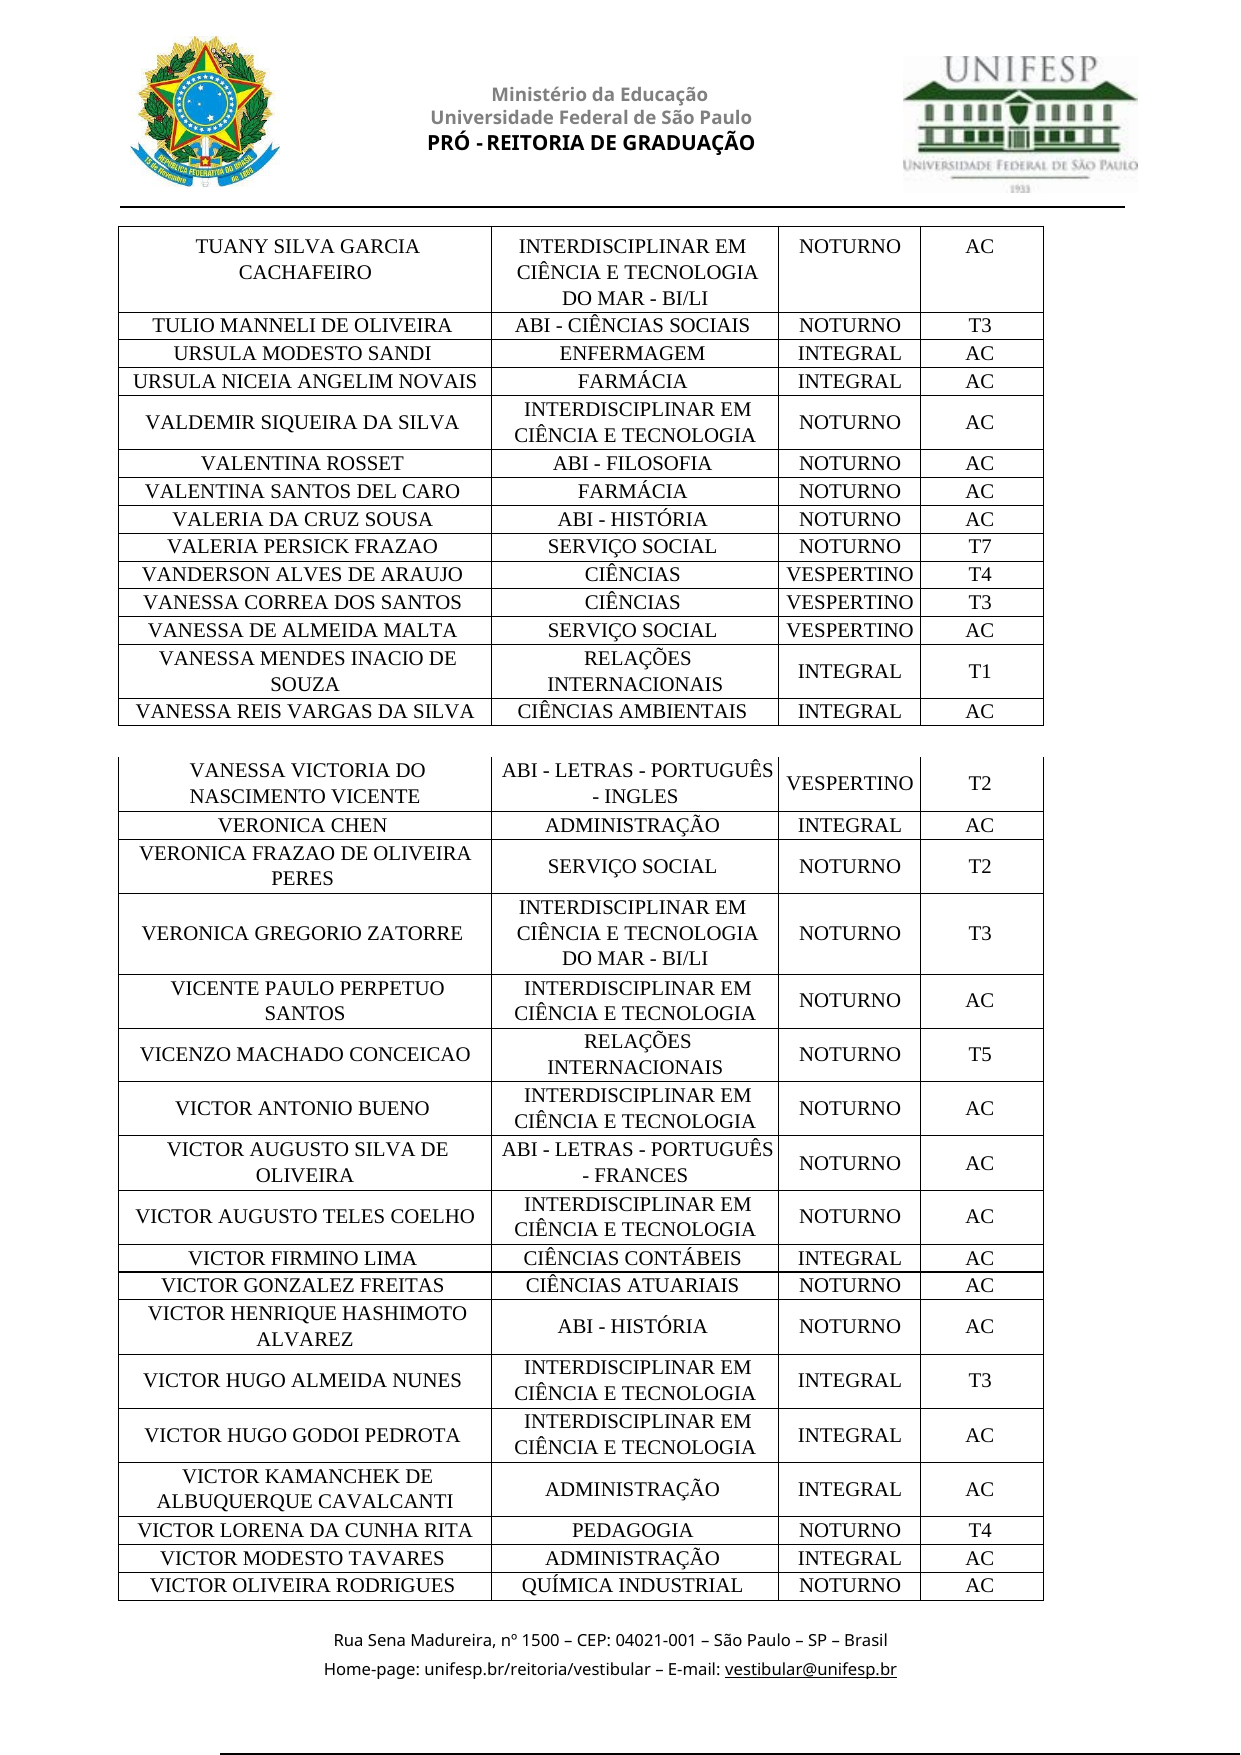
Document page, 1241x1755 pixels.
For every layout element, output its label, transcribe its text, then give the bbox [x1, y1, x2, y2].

table_cell VANESSA DE ALMEIDA MALTA [119, 617, 491, 644]
table_cell AC [921, 699, 1043, 725]
table_cell INTERDISCIPLINAR EM CIÊNCIA E TECNOLOGIA [492, 1355, 778, 1407]
table_cell NOTURNO [779, 975, 920, 1028]
table_cell T3 [921, 313, 1043, 339]
table_cell AC [921, 1191, 1043, 1244]
table_cell AC [921, 1136, 1043, 1190]
table_cell VESPERTINO [779, 617, 920, 644]
table_cell INTEGRAL [779, 812, 920, 839]
table_cell INTERDISCIPLINAR EM CIÊNCIA E TECNOLOGIA [492, 396, 778, 449]
table_cell CIÊNCIAS AMBIENTAIS [492, 699, 778, 725]
table_cell AC [921, 227, 1043, 312]
table_cell ENFERMAGEM [492, 340, 778, 367]
table_cell ABI - FILOSOFIA [492, 450, 778, 477]
table_cell NOTURNO [779, 1136, 920, 1190]
table_cell NOTURNO [779, 534, 920, 561]
table_cell NOTURNO [779, 1191, 920, 1244]
table_cell SERVIÇO SOCIAL [492, 617, 778, 644]
table_cell NOTURNO [779, 1082, 920, 1135]
table_cell T4 [921, 562, 1043, 588]
table_cell VICENZO MACHADO CONCEICAO [119, 1029, 491, 1081]
table_cell VICENTE PAULO PERPETUO SANTOS [119, 975, 491, 1028]
table_cell INTEGRAL [779, 1463, 920, 1516]
table_cell AC [921, 1573, 1043, 1599]
table_cell NOTURNO [779, 313, 920, 339]
table_cell INTEGRAL [779, 1355, 920, 1407]
table_cell AC [921, 1409, 1043, 1462]
table_cell NOTURNO [779, 227, 920, 312]
table_cell VANESSA REIS VARGAS DA SILVA [119, 699, 491, 725]
table_cell ABI - HISTÓRIA [492, 1300, 778, 1353]
table_cell VICTOR AUGUSTO TELES COELHO [119, 1191, 491, 1244]
table_cell NOTURNO [779, 450, 920, 477]
table_cell T7 [921, 534, 1043, 561]
table_cell VICTOR GONZALEZ FREITAS [119, 1273, 491, 1299]
table_cell VICTOR HENRIQUE HASHIMOTO ALVAREZ [119, 1300, 491, 1353]
table_cell VALDEMIR SIQUEIRA DA SILVA [119, 396, 491, 449]
table_cell AC [921, 812, 1043, 839]
table_cell VICTOR ANTONIO BUENO [119, 1082, 491, 1135]
table_cell NOTURNO [779, 478, 920, 505]
table_cell AC [921, 1463, 1043, 1516]
table_cell T2 [921, 840, 1043, 893]
table_cell VANESSA MENDES INACIO DE SOUZA [119, 645, 491, 697]
table_cell SERVIÇO SOCIAL [492, 840, 778, 893]
table_cell INTEGRAL [779, 368, 920, 395]
table_cell ADMINISTRAÇÃO [492, 1545, 778, 1572]
table_cell INTEGRAL [779, 645, 920, 697]
table_cell AC [921, 1082, 1043, 1135]
table_cell VALERIA PERSICK FRAZAO [119, 534, 491, 561]
table_cell SERVIÇO SOCIAL [492, 534, 778, 561]
table_cell AC [921, 1300, 1043, 1353]
table_cell AC [921, 506, 1043, 533]
table_cell ADMINISTRAÇÃO [492, 1463, 778, 1516]
table_cell T3 [921, 894, 1043, 974]
table_cell ABI - LETRAS - PORTUGUÊS - FRANCES [492, 1136, 778, 1190]
table_cell PEDAGOGIA [492, 1517, 778, 1544]
table_cell VANDERSON ALVES DE ARAUJO [119, 562, 491, 588]
table_cell INTERDISCIPLINAR EM CIÊNCIA E TECNOLOGIA [492, 1409, 778, 1462]
table_cell VICTOR KAMANCHEK DE ALBUQUERQUE CAVALCANTI [119, 1463, 491, 1516]
table_cell VICTOR MODESTO TAVARES [119, 1545, 491, 1572]
table_cell VALERIA DA CRUZ SOUSA [119, 506, 491, 533]
table_cell INTEGRAL [779, 1245, 920, 1271]
table_cell VALENTINA ROSSET [119, 450, 491, 477]
table_cell T4 [921, 1517, 1043, 1544]
table_cell VICTOR LORENA DA CUNHA RITA [119, 1517, 491, 1544]
table_cell AC [921, 1245, 1043, 1271]
table_cell AC [921, 1273, 1043, 1299]
table_cell T5 [921, 1029, 1043, 1081]
table_cell VESPERTINO [779, 562, 920, 588]
table_cell T3 [921, 1355, 1043, 1407]
table_cell T3 [921, 589, 1043, 616]
table_cell RELAÇÕES INTERNACIONAIS [492, 645, 778, 697]
table_cell INTEGRAL [779, 340, 920, 367]
table_cell NOTURNO [779, 1517, 920, 1544]
table_cell ABI - HISTÓRIA [492, 506, 778, 533]
table_cell AC [921, 975, 1043, 1028]
table_cell INTEGRAL [779, 699, 920, 725]
table_cell VICTOR OLIVEIRA RODRIGUES [119, 1573, 491, 1599]
table_cell AC [921, 340, 1043, 367]
table_header VANESSA VICTORIA DO NASCIMENTO VICENTE [119, 757, 491, 811]
table_cell FARMÁCIA [492, 368, 778, 395]
table_cell RELAÇÕES INTERNACIONAIS [492, 1029, 778, 1081]
table_cell INTEGRAL [779, 1545, 920, 1572]
table_cell INTEGRAL [779, 1409, 920, 1462]
table_cell VICTOR AUGUSTO SILVA DE OLIVEIRA [119, 1136, 491, 1190]
table_cell QUÍMICA INDUSTRIAL [492, 1573, 778, 1599]
table_cell VICTOR FIRMINO LIMA [119, 1245, 491, 1271]
table_cell AC [921, 396, 1043, 449]
table_cell CIÊNCIAS CONTÁBEIS [492, 1245, 778, 1271]
table_cell INTERDISCIPLINAR EM CIÊNCIA E TECNOLOGIA DO MAR - BI/LI [492, 227, 778, 312]
table_cell TULIO MANNELI DE OLIVEIRA [119, 313, 491, 339]
table_cell ADMINISTRAÇÃO [492, 812, 778, 839]
table_cell INTERDISCIPLINAR EM CIÊNCIA E TECNOLOGIA [492, 1191, 778, 1244]
table_cell NOTURNO [779, 396, 920, 449]
table_cell AC [921, 478, 1043, 505]
table_cell CIÊNCIAS [492, 589, 778, 616]
table_cell INTERDISCIPLINAR EM CIÊNCIA E TECNOLOGIA [492, 1082, 778, 1135]
table_cell VERONICA GREGORIO ZATORRE [119, 894, 491, 974]
table_cell VICTOR HUGO GODOI PEDROTA [119, 1409, 491, 1462]
table_cell INTERDISCIPLINAR EM CIÊNCIA E TECNOLOGIA DO MAR - BI/LI [492, 894, 778, 974]
table_cell FARMÁCIA [492, 478, 778, 505]
table_cell NOTURNO [779, 1573, 920, 1599]
table_cell NOTURNO [779, 840, 920, 893]
table_cell AC [921, 368, 1043, 395]
table_cell NOTURNO [779, 1029, 920, 1081]
table_cell VICTOR HUGO ALMEIDA NUNES [119, 1355, 491, 1407]
table_cell AC [921, 1545, 1043, 1572]
table_cell VANESSA CORREA DOS SANTOS [119, 589, 491, 616]
table_cell NOTURNO [779, 1300, 920, 1353]
table_cell AC [921, 617, 1043, 644]
table_cell ABI - CIÊNCIAS SOCIAIS [492, 313, 778, 339]
table_cell T1 [921, 645, 1043, 697]
table_cell VERONICA FRAZAO DE OLIVEIRA PERES [119, 840, 491, 893]
table_cell VERONICA CHEN [119, 812, 491, 839]
table_cell NOTURNO [779, 894, 920, 974]
table_cell URSULA MODESTO SANDI [119, 340, 491, 367]
table_header ABI - LETRAS - PORTUGUÊS - INGLES [492, 757, 778, 811]
table_cell URSULA NICEIA ANGELIM NOVAIS [119, 368, 491, 395]
table_cell INTERDISCIPLINAR EM CIÊNCIA E TECNOLOGIA [492, 975, 778, 1028]
table_cell NOTURNO [779, 506, 920, 533]
table_cell CIÊNCIAS ATUARIAIS [492, 1273, 778, 1299]
table_cell TUANY SILVA GARCIA CACHAFEIRO [119, 227, 491, 312]
table_cell VALENTINA SANTOS DEL CARO [119, 478, 491, 505]
table_header VESPERTINO [779, 757, 920, 811]
table_cell AC [921, 450, 1043, 477]
table_cell CIÊNCIAS [492, 562, 778, 588]
table_header T2 [921, 757, 1043, 811]
table_cell NOTURNO [779, 1273, 920, 1299]
table_cell VESPERTINO [779, 589, 920, 616]
